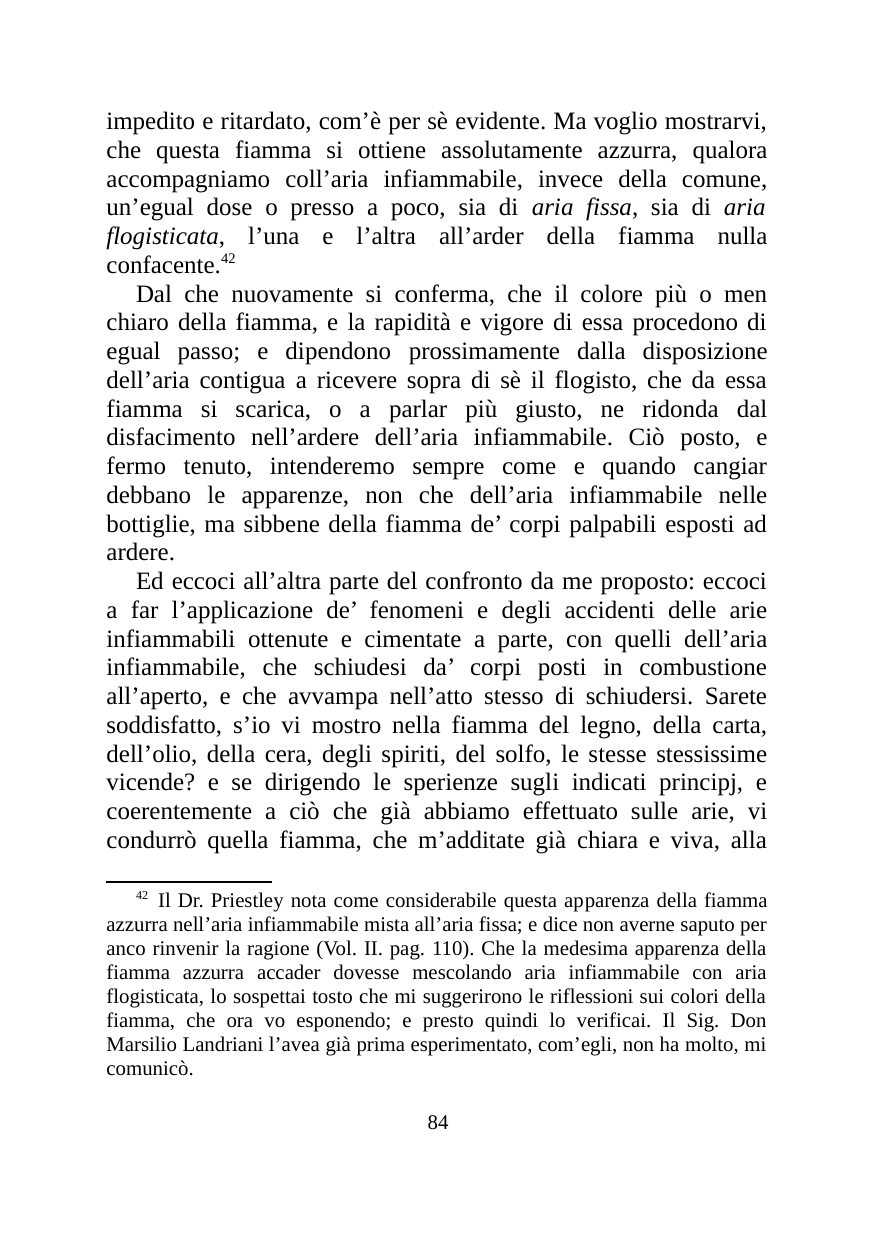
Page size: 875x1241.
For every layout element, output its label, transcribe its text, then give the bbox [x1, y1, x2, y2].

text Ed eccoci all’altra parte del confronto da me proposto: eccoci a far l’applicazione de’ fenomeni e degli accidenti delle arie infiammabili ottenute e cimentate a parte, con quelli dell’aria infiammabile, che schiudesi da’ corpi posti in combustione all’aperto, e che avvampa nell’atto stesso di schiudersi. Sarete soddisfatto, s’io vi mostro nella fiamma del legno, della carta, dell’olio, della cera, degli spiriti, del solfo, le stesse stessissime vicende? e se dirigendo le sperienze sugli indicati principj, e coerentemente a ciò che già abbiamo effettuato sulle arie, vi condurrò quella fiamma, che m’additate già chiara e viva, alla [106, 566, 768, 854]
text Dal che nuovamente si conferma, che il colore più o men chiaro della fiamma, e la rapidità e vigore di essa procedono di egual passo; e dipendono prossimamente dalla disposizione dell’aria contigua a ricevere sopra di sè il flogisto, che da essa fiamma si scarica, o a parlar più giusto, ne ridonda dal disfacimento nell’ardere dell’aria infiammabile. Ciò posto, e fermo tenuto, intenderemo sempre come e quando cangiar debbano le apparenze, non che dell’aria infiammabile nelle bottiglie, ma sibbene della fiamma de’ corpi palpabili esposti ad ardere. [106, 279, 768, 566]
text impedito e ritardato, com’è per sè evidente. Ma voglio mostrarvi, che questa fiamma si ottiene assolutamente azzurra, qualora accompagniamo coll’aria infiammabile, invece della comune, un’egual dose o presso a poco, sia di aria fissa, sia di aria flogisticata, l’una e l’altra all’arder della fiamma nulla confacente. [106, 106, 768, 279]
list Il Dr. Priestley nota come considerabile questa apparenza della fiamma azzurra nell’aria infiammabile mista all’aria fissa; e dice non averne saputo per anco rinvenir la ragione (Vol. II. pag. 110). Che la medesima apparenza della fiamma azzurra accader dovesse mescolando aria infiammabile con aria flogisticata, lo sospettai tosto che mi suggerirono le riflessioni sui colori della fiamma, che ora vo esponendo; e presto quindi lo verificai. Il Sig. Don Marsilio Landriani l’avea già prima esperimentato, com’egli, non ha molto, mi comunicò. [106, 888, 768, 1080]
